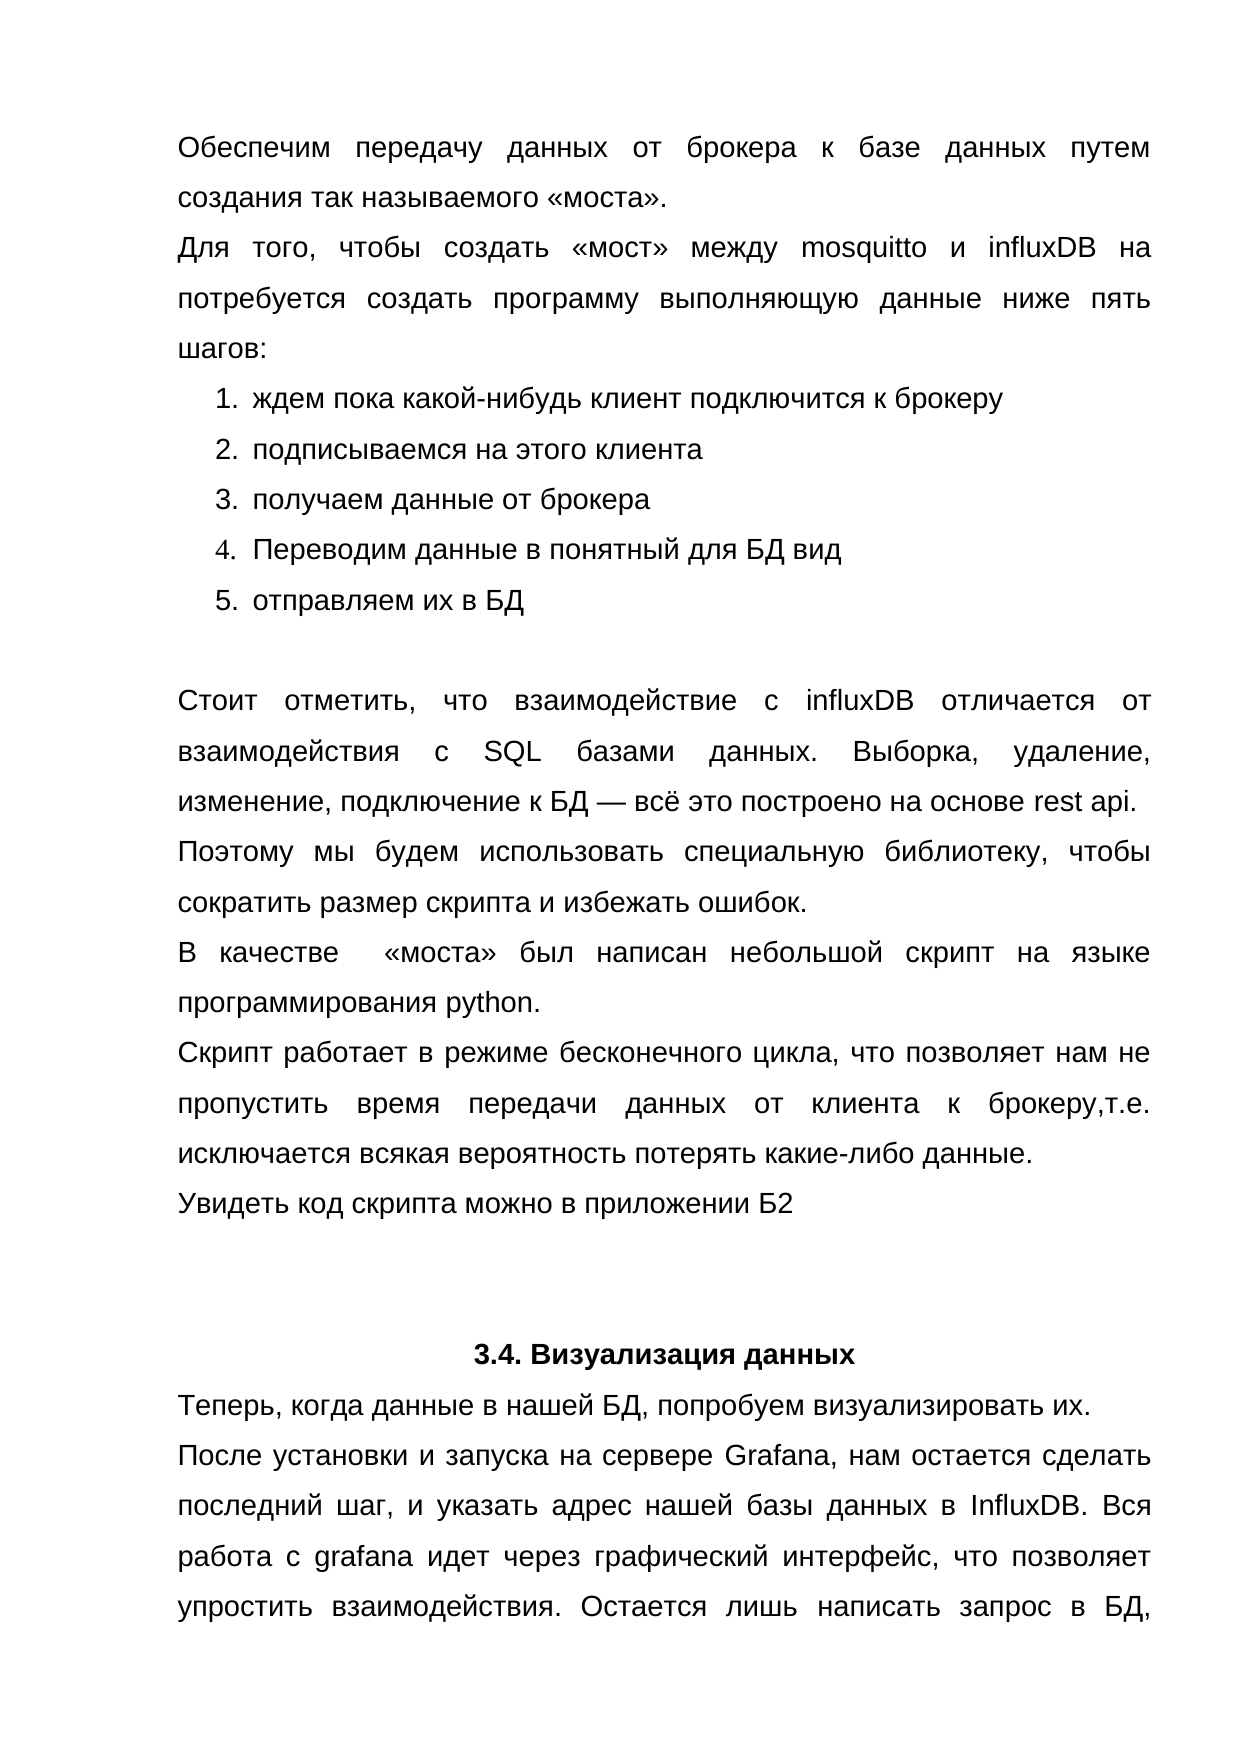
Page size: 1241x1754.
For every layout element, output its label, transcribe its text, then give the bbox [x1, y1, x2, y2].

list В качестве «моста» был написан небольшой скрипт на языке программирования python. [177, 935, 1152, 1019]
list получаем данные от брокера [215, 482, 1152, 516]
list Увидеть код скрипта можно в приложении Б2 [177, 1186, 1152, 1220]
text Обеспечим передачу данных от брокера к базе данных путем создания так называемого «моста». [177, 130, 1152, 214]
text После установки и запуска на сервере Grafana, нам остается сделать последний шаг, и указать адрес нашей базы данных в InfluxDB. Вся работа с grafana идет через графический интерфейс, что позволяет упростить взаимодействия. Остается лишь написать запрос в БД, [177, 1438, 1152, 1622]
text Для того, чтобы создать «мост» между mosquitto и influxDB на потребуется создать программу выполняющую данные ниже пять шагов: [177, 230, 1152, 364]
list Поэтому мы будем использовать специальную библиотеку, чтобы сократить размер скрипта и избежать ошибок. [177, 834, 1152, 918]
list Скрипт работает в режиме бесконечного цикла, что позволяет нам не пропустить время передачи данных от клиента к брокеру,т.е. исключается всякая вероятность потерять какие-либо данные. [177, 1036, 1152, 1170]
list Переводим данные в понятный для БД вид [215, 532, 1152, 566]
list ждем пока какой-нибудь клиент подключится к брокеру [215, 381, 1152, 415]
list подписываемся на этого клиента [215, 432, 1152, 465]
list 3.4. Визуализация данных [177, 1337, 1152, 1371]
text Теперь, когда данные в нашей БД, попробуем визуализировать их. [177, 1388, 1152, 1421]
list отправляем их в БД [215, 583, 1152, 616]
list Стоит отметить, что взаимодействие с influxDB отличается от взаимодействия с SQL базами данных. Выборка, удаление, изменение, подключение к БД — всё это построено на основе rest api. [177, 683, 1152, 817]
